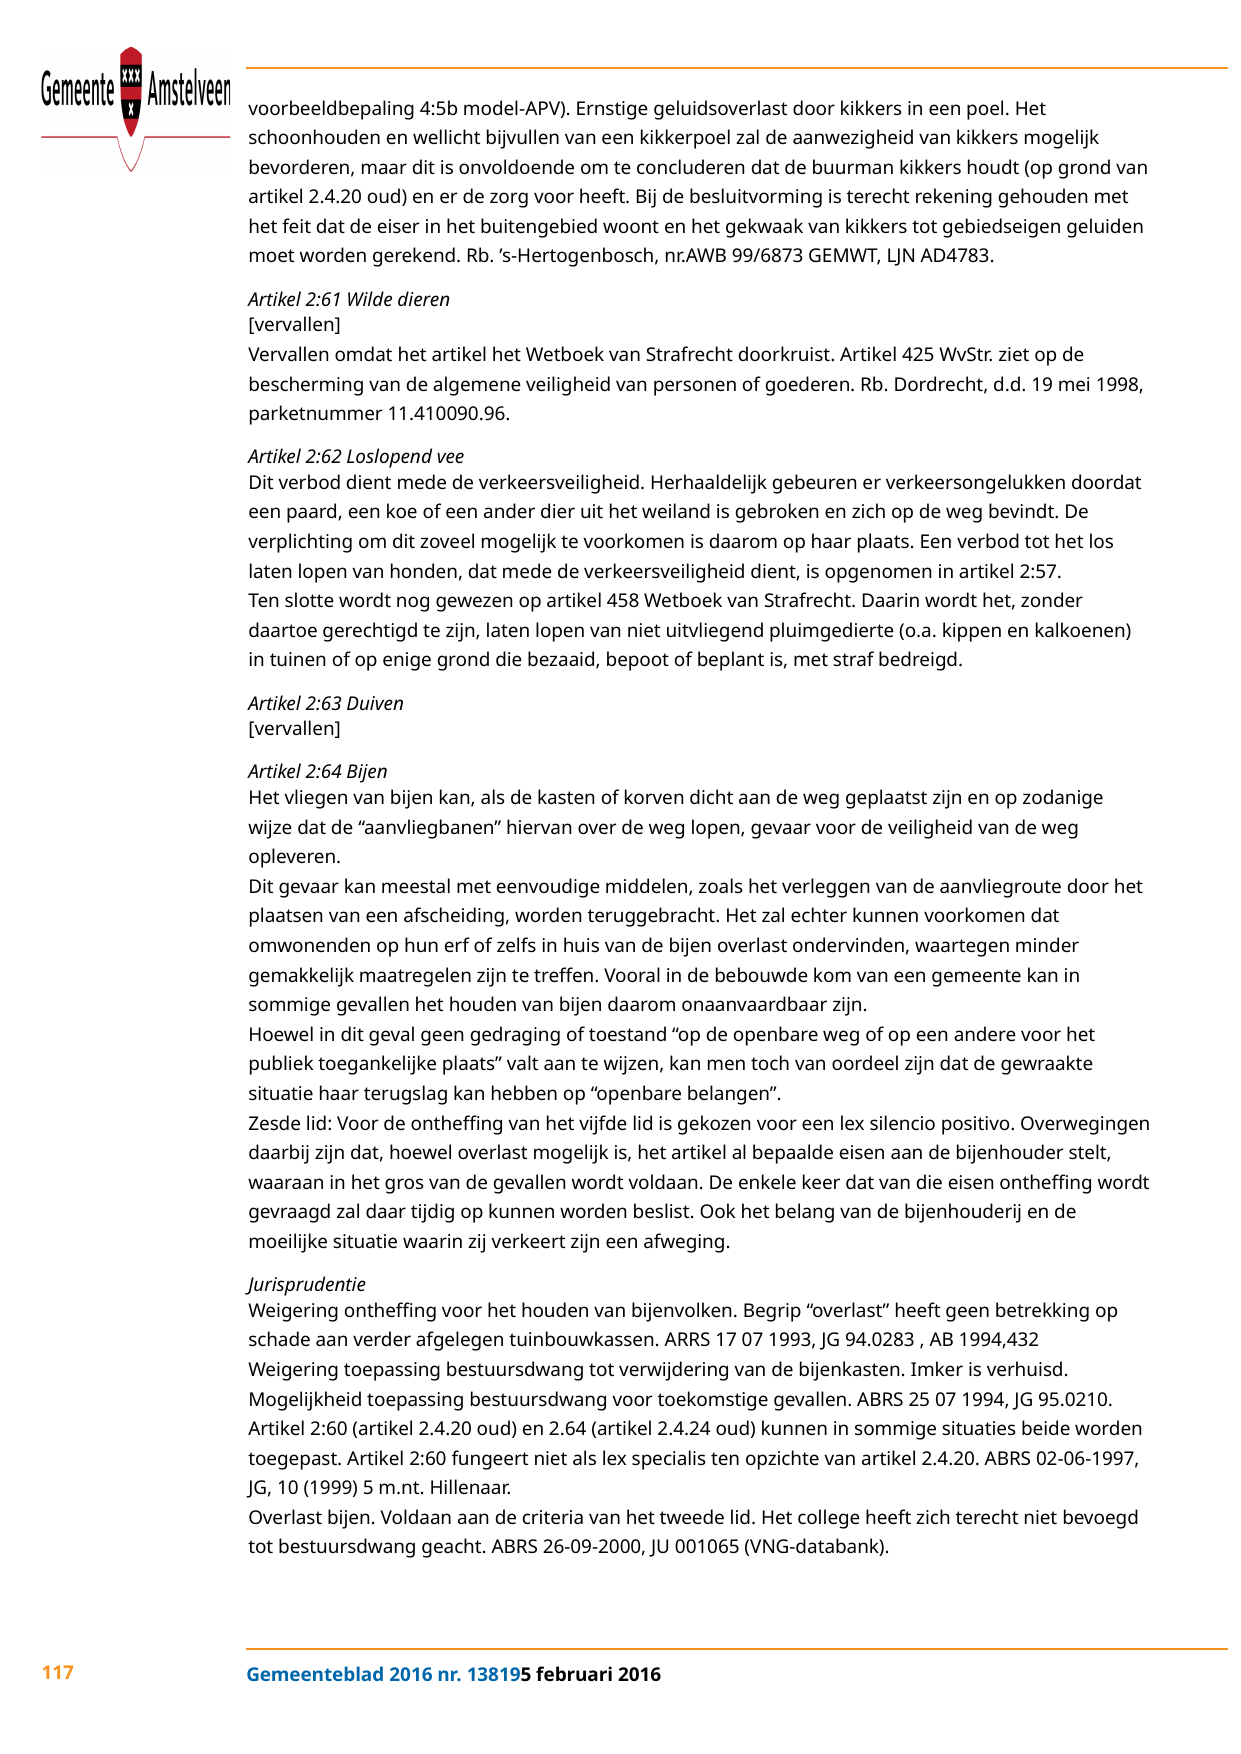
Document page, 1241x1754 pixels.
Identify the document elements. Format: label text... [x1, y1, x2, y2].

text Het vliegen van bijen kan, als de kasten of korven dicht aan de weg geplaatst zijn en op zodanige wijze dat de “aanvliegbanen” hiervan over de weg lopen, gevaar voor de veiligheid van de weg opleveren. [248, 784, 1152, 869]
text [vervallen] [248, 716, 1152, 741]
text Jurisprudentie [248, 1271, 1152, 1297]
text [vervallen] [248, 312, 1152, 337]
text Artikel 2:61 Wilde dieren [248, 286, 1152, 312]
text Artikel 2:63 Duiven [248, 690, 1152, 716]
text Dit verbod dient mede de verkeersveiligheid. Herhaaldelijk gebeuren er verkeersongelukken doordat een paard, een koe of een ander dier uit het weiland is gebroken en zich op de weg bevindt. De verplichting om dit zoveel mogelijk te voorkomen is daarom op haar plaats. Een verbod tot het los laten lopen van honden, dat mede de verkeersveiligheid dient, is opgenomen in artikel 2:57. [248, 469, 1152, 584]
text Dit gevaar kan meestal met eenvoudige middelen, zoals het verleggen van de aanvliegroute door het plaatsen van een afscheiding, worden teruggebracht. Het zal echter kunnen voorkomen dat omwonenden op hun erf of zelfs in huis van de bijen overlast ondervinden, waartegen minder gemakkelijk maatregelen zijn te treffen. Vooral in de bebouwde kom van een gemeente kan in sommige gevallen het houden van bijen daarom onaanvaardbaar zijn. [248, 873, 1152, 1017]
picture [41, 47, 231, 172]
text Weigering ontheffing voor het houden van bijenvolken. Begrip “overlast” heeft geen betrekking op schade aan verder afgelegen tuinbouwkassen. ARRS 17 07 1993, JG 94.0283 , AB 1994,432 [248, 1297, 1152, 1352]
text voorbeeldbepaling 4:5b model-APV). Ernstige geluidsoverlast door kikkers in een poel. Het schoonhouden en wellicht bijvullen van een kikkerpoel zal de aanwezigheid van kikkers mogelijk bevorderen, maar dit is onvoldoende om te concluderen dat de buurman kikkers houdt (op grond van artikel 2.4.20 oud) en er de zorg voor heeft. Bij de besluitvorming is terecht rekening gehouden met het feit dat de eiser in het buitengebied woont en het gekwaak van kikkers tot gebiedseigen geluiden moet worden gerekend. Rb. ’s-Hertogenbosch, nr.AWB 99/6873 GEMWT, LJN AD4783. [248, 95, 1152, 268]
text Ten slotte wordt nog gewezen op artikel 458 Wetboek van Strafrecht. Daarin wordt het, zonder daartoe gerechtigd te zijn, laten lopen van niet uitvliegend pluimgedierte (o.a. kippen en kalkoenen) in tuinen of op enige grond die bezaaid, bepoot of beplant is, met straf bedreigd. [248, 587, 1152, 672]
text Vervallen omdat het artikel het Wetboek van Strafrecht doorkruist. Artikel 425 WvStr. ziet op de bescherming van de algemene veiligheid van personen of goederen. Rb. Dordrecht, d.d. 19 mei 1998, parketnummer 11.410090.96. [248, 341, 1152, 426]
text Zesde lid: Voor de ontheffing van het vijfde lid is gekozen voor een lex silencio positivo. Overwegingen daarbij zijn dat, hoewel overlast mogelijk is, het artikel al bepaalde eisen aan de bijenhouder stelt, waaraan in het gros van de gevallen wordt voldaan. De enkele keer dat van die eisen ontheffing wordt gevraagd zal daar tijdig op kunnen worden beslist. Ook het belang van de bijenhouderij en de moeilijke situatie waarin zij verkeert zijn een afweging. [248, 1110, 1152, 1254]
text Artikel 2:62 Loslopend vee [248, 443, 1152, 469]
text Weigering toepassing bestuursdwang tot verwijdering van de bijenkasten. Imker is verhuisd. Mogelijkheid toepassing bestuursdwang voor toekomstige gevallen. ABRS 25 07 1994, JG 95.0210. [248, 1356, 1152, 1411]
text Artikel 2:60 (artikel 2.4.20 oud) en 2.64 (artikel 2.4.24 oud) kunnen in sommige situaties beide worden toegepast. Artikel 2:60 fungeert niet als lex specialis ten opzichte van artikel 2.4.20. ABRS 02-06-1997, JG, 10 (1999) 5 m.nt. Hillenaar. [248, 1415, 1152, 1500]
text Artikel 2:64 Bijen [248, 759, 1152, 784]
text Overlast bijen. Voldaan aan de criteria van het tweede lid. Het college heeft zich terecht niet bevoegd tot bestuursdwang geacht. ABRS 26-09-2000, JU 001065 (VNG-databank). [248, 1504, 1152, 1559]
text Hoewel in dit geval geen gedraging of toestand “op de openbare weg of op een andere voor het publiek toegankelijke plaats” valt aan te wijzen, kan men toch van oordeel zijn dat de gewraakte situatie haar terugslag kan hebben op “openbare belangen”. [248, 1021, 1152, 1106]
